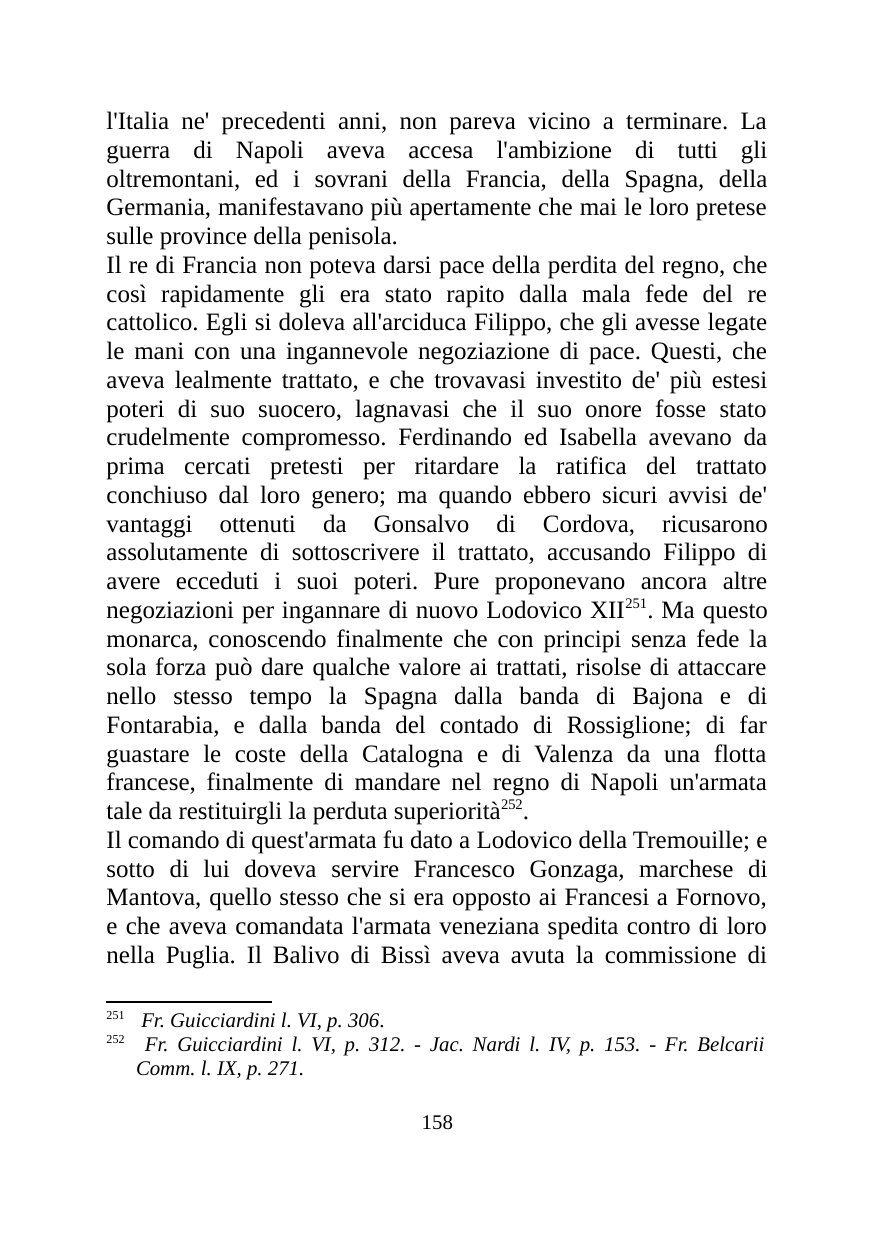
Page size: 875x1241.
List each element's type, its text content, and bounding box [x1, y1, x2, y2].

text l'Italia ne' precedenti anni, non pareva vicino a terminare. La guerra di Napoli aveva accesa l'ambizione di tutti gli oltremontani, ed i sovrani della Francia, della Spagna, della Germania, manifestavano più apertamente che mai le loro pretese sulle province della penisola. [106, 106, 768, 250]
text Fr. Guicciardini l. VI, p. 312. - Jac. Nardi l. IV, p. 153. - Fr. Belcarii Comm. l. IX, p. 271. [106, 1032, 768, 1080]
text Il comando di quest'armata fu dato a Lodovico della Tremouille; e sotto di lui doveva servire Francesco Gonzaga, marchese di Mantova, quello stesso che si era opposto ai Francesi a Fornovo, e che aveva comandata l'armata veneziana spedita contro di loro nella Puglia. Il Balivo di Bissì aveva avuta la commissione di [106, 825, 768, 969]
text Il re di Francia non poteva darsi pace della perdita del regno, che così rapidamente gli era stato rapito dalla mala fede del re cattolico. Egli si doleva all'arciduca Filippo, che gli avesse legate le mani con una ingannevole negoziazione di pace. Questi, che aveva lealmente trattato, e che trovavasi investito de' più estesi poteri di suo suocero, lagnavasi che il suo onore fosse stato crudelmente compromesso. Ferdinando ed Isabella avevano da prima cercati pretesti per ritardare la ratifica del trattato conchiuso dal loro genero; ma quando ebbero sicuri avvisi de' vantaggi ottenuti da Gonsalvo di Cordova, ricusarono assolutamente di sottoscrivere il trattato, accusando Filippo di avere ecceduti i suoi poteri. Pure proponevano ancora altre negoziazioni per ingannare di nuovo Lodovico XII. Ma questo monarca, conoscendo finalmente che con principi senza fede la sola forza può dare qualche valore ai trattati, risolse di attaccare nello stesso tempo la Spagna dalla banda di Bajona e di Fontarabia, e dalla banda del contado di Rossiglione; di far guastare le coste della Catalogna e di Valenza da una flotta francese, finalmente di mandare nel regno di Napoli un'armata tale da restituirgli la perduta superiorità. [106, 250, 768, 825]
text Fr. Guicciardini l. VI, p. 306. [106, 1008, 768, 1032]
